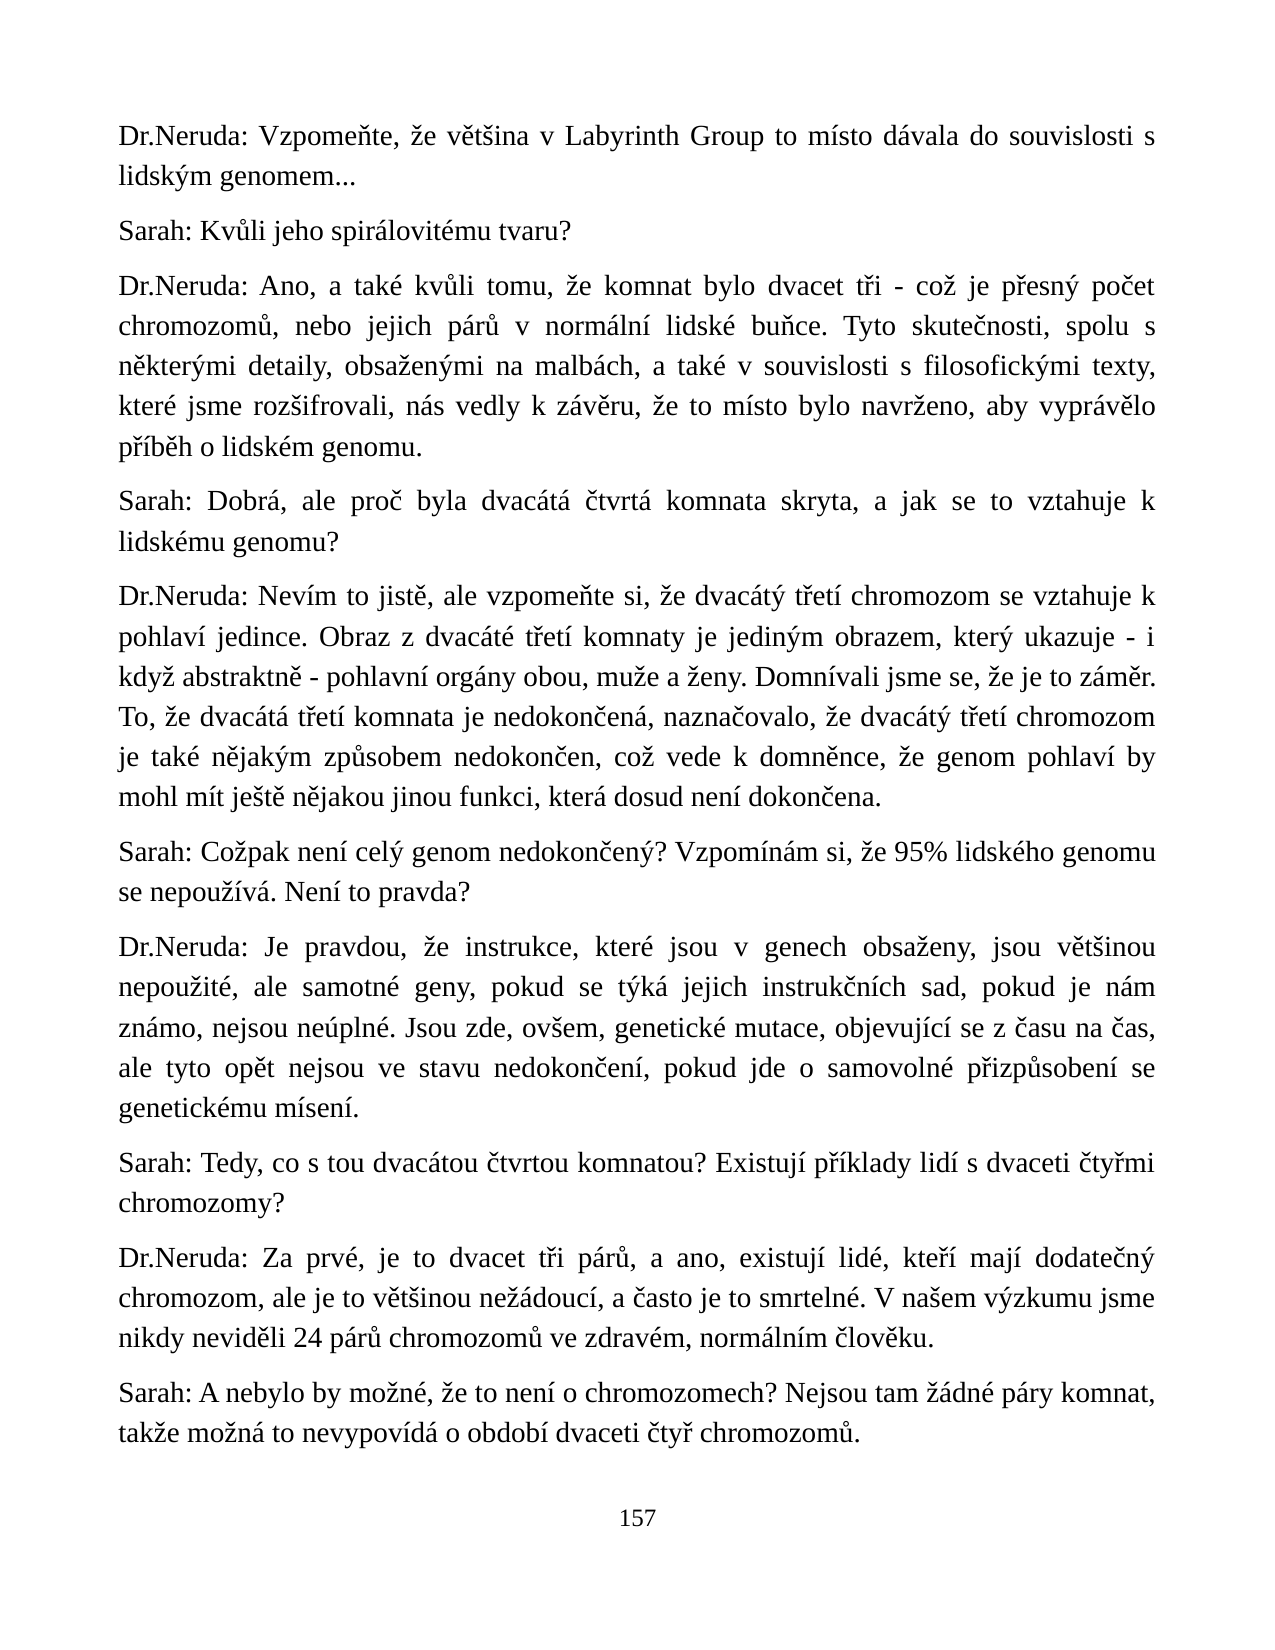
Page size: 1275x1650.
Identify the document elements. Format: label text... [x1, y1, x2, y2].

text Sarah: Dobrá, ale proč byla dvacátá čtvrtá komnata skryta, a jak se to vztahuje k lidskému genomu? [118, 483, 1157, 557]
text Dr.Neruda: Ano, a také kvůli tomu, že komnat bylo dvacet tři - což je přesný počet chromozomů, nebo jejich párů v normální lidské buňce. Tyto skutečnosti, spolu s některými detaily, obsaženými na malbách, a také v souvislosti s filosofickými texty, které jsme rozšifrovali, nás vedly k závěru, že to místo bylo navrženo, aby vyprávělo příběh o lidském genomu. [118, 268, 1157, 462]
text Sarah: Kvůli jeho spirálovitému tvaru? [118, 213, 1157, 247]
text Dr.Neruda: Za prvé, je to dvacet tři párů, a ano, existují lidé, kteří mají dodatečný chromozom, ale je to většinou nežádoucí, a často je to smrtelné. V našem výzkumu jsme nikdy neviděli 24 párů chromozomů ve zdravém, normálním člověku. [118, 1240, 1157, 1354]
text Sarah: A nebylo by možné, že to není o chromozomech? Nejsou tam žádné páry komnat, takže možná to nevypovídá o období dvaceti čtyř chromozomů. [118, 1375, 1157, 1449]
text Sarah: Cožpak není celý genom nedokončený? Vzpomínám si, že 95% lidského genomu se nepoužívá. Není to pravda? [118, 834, 1157, 908]
text Sarah: Tedy, co s tou dvacátou čtvrtou komnatou? Existují příklady lidí s dvaceti čtyřmi chromozomy? [118, 1145, 1157, 1219]
text Dr.Neruda: Je pravdou, že instrukce, které jsou v genech obsaženy, jsou většinou nepoužité, ale samotné geny, pokud se týká jejich instrukčních sad, pokud je nám známo, nejsou neúplné. Jsou zde, ovšem, genetické mutace, objevující se z času na čas, ale tyto opět nejsou ve stavu nedokončení, pokud jde o samovolné přizpůsobení se genetickému mísení. [118, 929, 1157, 1124]
text Dr.Neruda: Vzpomeňte, že většina v Labyrinth Group to místo dávala do souvislosti s lidským genomem... [118, 118, 1157, 192]
text Dr.Neruda: Nevím to jistě, ale vzpomeňte si, že dvacátý třetí chromozom se vztahuje k pohlaví jedince. Obraz z dvacáté třetí komnaty je jediným obrazem, který ukazuje - i když abstraktně - pohlavní orgány obou, muže a ženy. Domnívali jsme se, že je to záměr. To, že dvacátá třetí komnata je nedokončená, naznačovalo, že dvacátý třetí chromozom je také nějakým způsobem nedokončen, což vede k domněnce, že genom pohlaví by mohl mít ještě nějakou jinou funkci, která dosud není dokončena. [118, 578, 1157, 813]
